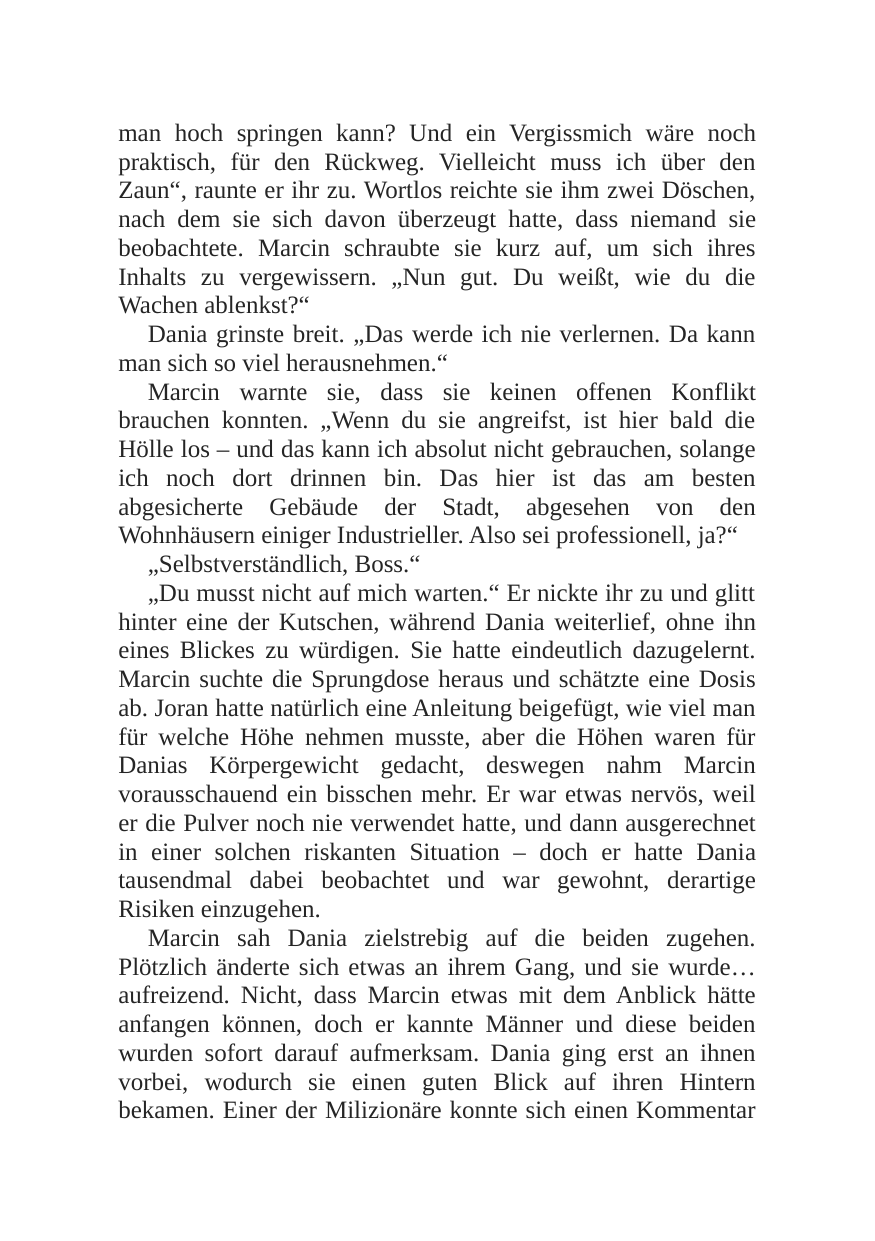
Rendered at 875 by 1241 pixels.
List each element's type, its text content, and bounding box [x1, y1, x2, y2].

text „Selbstverständlich, Boss.“ [118, 549, 756, 578]
text „Du musst nicht auf mich warten.“ Er nickte ihr zu und glitt hinter eine der Kutschen, während Dania weiterlief, ohne ihn eines Blickes zu würdigen. Sie hatte eindeutlich dazugelernt. Marcin suchte die Sprungdose heraus und schätzte eine Dosis ab. Joran hatte natürlich eine Anleitung beigefügt, wie viel man für welche Höhe nehmen musste, aber die Höhen waren für Danias Körpergewicht gedacht, deswegen nahm Marcin vorausschauend ein bisschen mehr. Er war etwas nervös, weil er die Pulver noch nie verwendet hatte, und dann ausgerechnet in einer solchen riskanten Situation – doch er hatte Dania tausendmal dabei beobachtet und war gewohnt, derartige Risiken einzugehen. [118, 578, 756, 923]
text man hoch springen kann? Und ein Vergissmich wäre noch praktisch, für den Rückweg. Vielleicht muss ich über den Zaun“, raunte er ihr zu. Wortlos reichte sie ihm zwei Döschen, nach dem sie sich davon überzeugt hatte, dass niemand sie beobachtete. Marcin schraubte sie kurz auf, um sich ihres Inhalts zu vergewissern. „Nun gut. Du weißt, wie du die Wachen ablenkst?“ [118, 118, 756, 319]
text Dania grinste breit. „Das werde ich nie verlernen. Da kann man sich so viel herausnehmen.“ [118, 319, 756, 377]
text Marcin warnte sie, dass sie keinen offenen Konflikt brauchen konnten. „Wenn du sie angreifst, ist hier bald die Hölle los – und das kann ich absolut nicht gebrauchen, solange ich noch dort drinnen bin. Das hier ist das am besten abgesicherte Gebäude der Stadt, abgesehen von den Wohnhäusern einiger Industrieller. Also sei professionell, ja?“ [118, 377, 756, 549]
text Marcin sah Dania zielstrebig auf die beiden zugehen. Plötzlich änderte sich etwas an ihrem Gang, und sie wurde… aufreizend. Nicht, dass Marcin etwas mit dem Anblick hätte anfangen können, doch er kannte Männer und diese beiden wurden sofort darauf aufmerksam. Dania ging erst an ihnen vorbei, wodurch sie einen guten Blick auf ihren Hintern bekamen. Einer der Milizionäre konnte sich einen Kommentar [118, 923, 756, 1124]
